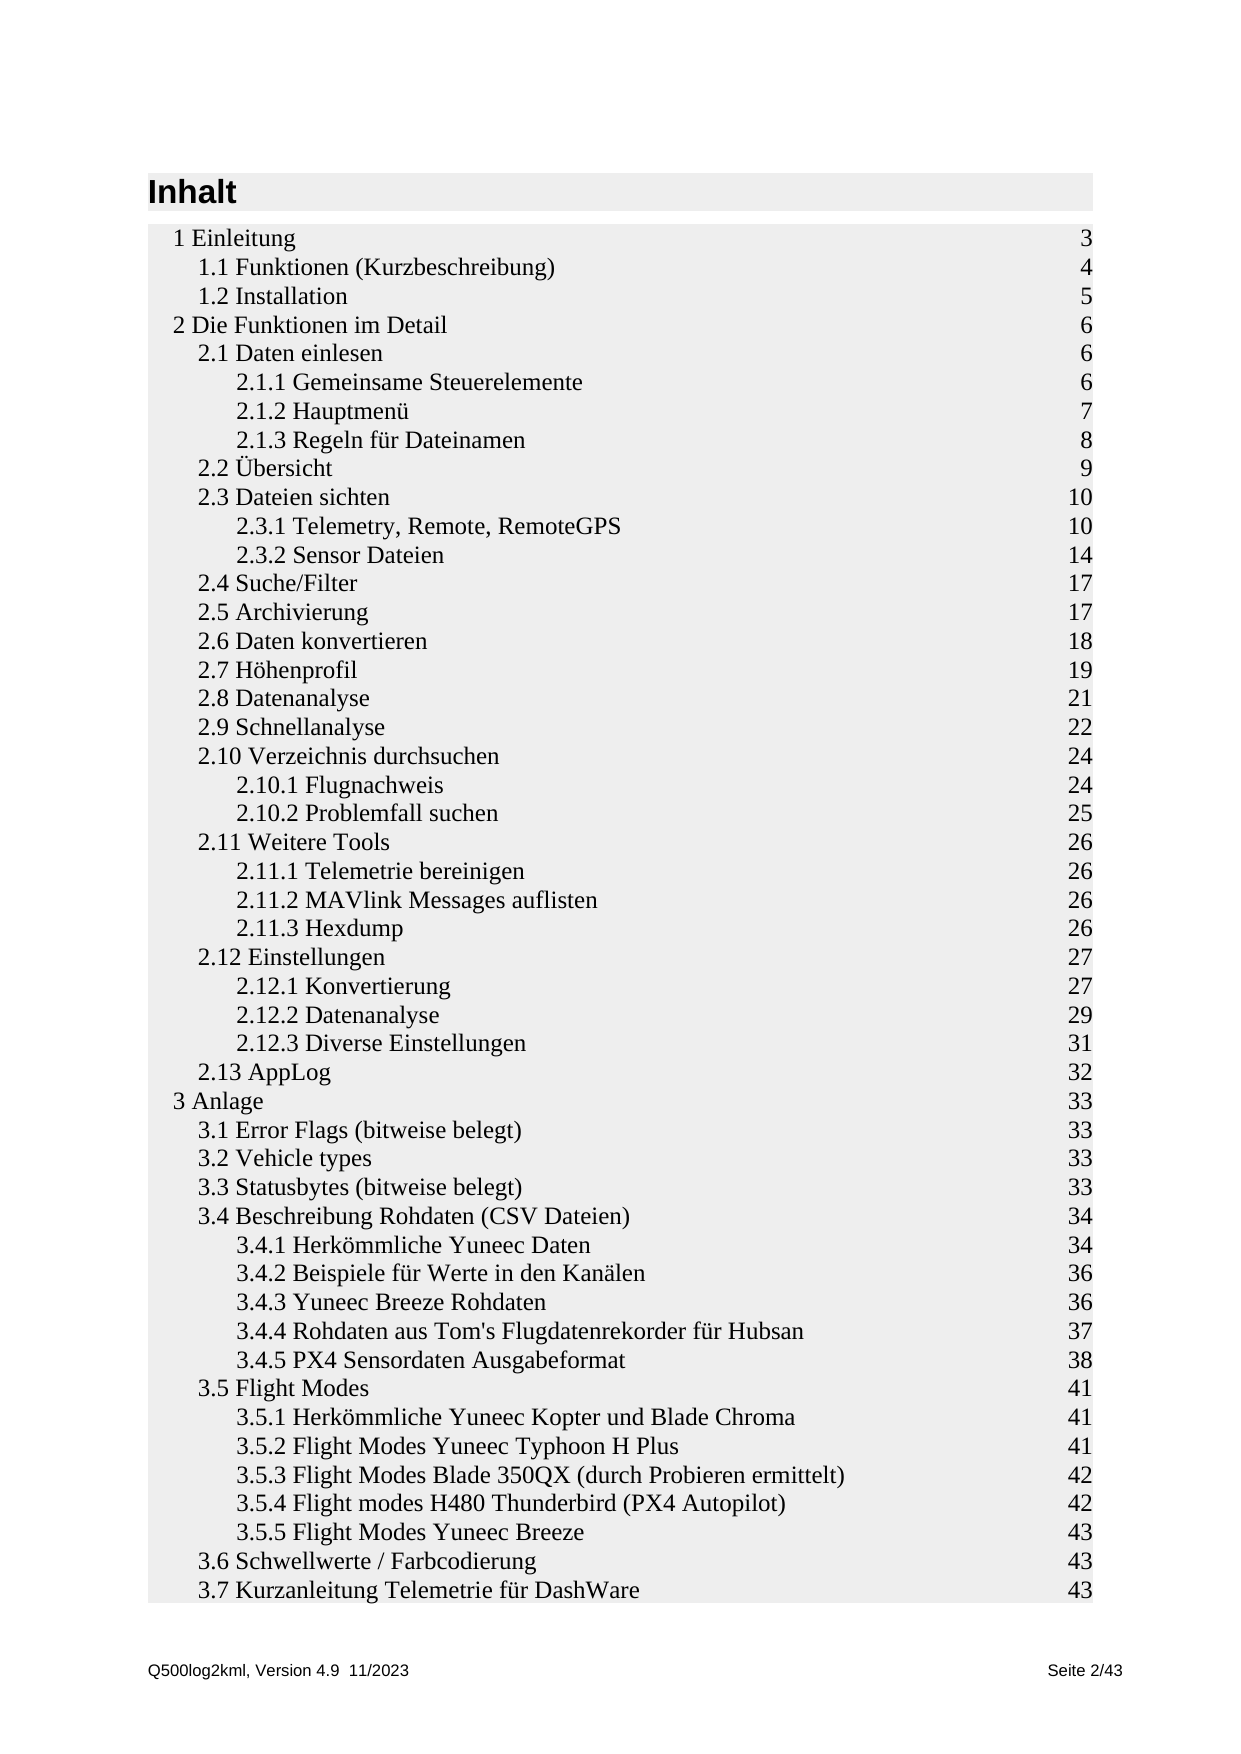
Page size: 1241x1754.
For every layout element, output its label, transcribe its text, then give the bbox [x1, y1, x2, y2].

text 3.4.4 Rohdaten aus Tom's Flugdatenrekorder für Hubsan 37 [236, 1316, 1093, 1345]
text 2.1 Daten einlesen 6 [198, 338, 1093, 367]
text 3.6 Schwellwerte / Farbcodierung 43 [198, 1546, 1093, 1575]
text 2.10.1 Flugnachweis 24 [236, 770, 1093, 798]
text 2.13 AppLog 32 [198, 1057, 1093, 1086]
text 2.3 Dateien sichten 10 [198, 482, 1093, 511]
text 3.4.1 Herkömmliche Yuneec Daten 34 [236, 1230, 1093, 1258]
text 2.8 Datenanalyse 21 [198, 683, 1093, 712]
text 3.2 Vehicle types 33 [198, 1143, 1093, 1172]
text 3.5.5 Flight Modes Yuneec Breeze 43 [236, 1517, 1093, 1546]
text 3.4.2 Beispiele für Werte in den Kanälen 36 [236, 1258, 1093, 1287]
text 2.12.3 Diverse Einstellungen 31 [236, 1028, 1093, 1057]
text 2.9 Schnellanalyse 22 [198, 712, 1093, 741]
text 1.2 Installation 5 [198, 281, 1093, 310]
text 3.5.4 Flight modes H480 Thunderbird (PX4 Autopilot) 42 [236, 1488, 1093, 1517]
text 3.5 Flight Modes 41 [198, 1373, 1093, 1402]
text 3.5.1 Herkömmliche Yuneec Kopter und Blade Chroma 41 [236, 1402, 1093, 1431]
text 3.4.5 PX4 Sensordaten Ausgabeformat 38 [236, 1345, 1093, 1373]
text 1.1 Funktionen (Kurzbeschreibung) 4 [198, 252, 1093, 281]
text 3.4 Beschreibung Rohdaten (CSV Dateien) 34 [198, 1201, 1093, 1230]
text 2.3.1 Telemetry, Remote, RemoteGPS 10 [236, 511, 1093, 540]
text 2.1.2 Hauptmenü 7 [236, 396, 1093, 425]
text 2.11.3 Hexdump 26 [236, 913, 1093, 942]
text 2.5 Archivierung 17 [198, 597, 1093, 626]
text 2.10.2 Problemfall suchen 25 [236, 798, 1093, 827]
text 3 Anlage 33 [173, 1086, 1093, 1115]
text 2.10 Verzeichnis durchsuchen 24 [198, 741, 1093, 770]
text 2.12 Einstellungen 27 [198, 942, 1093, 971]
text 2.2 Übersicht 9 [198, 453, 1093, 482]
text 2.12.2 Datenanalyse 29 [236, 1000, 1093, 1028]
text 1 Einleitung 3 [173, 223, 1093, 252]
text 2.3.2 Sensor Dateien 14 [236, 540, 1093, 568]
text 2.11.2 MAVlink Messages auflisten 26 [236, 885, 1093, 913]
text 2.6 Daten konvertieren 18 [198, 626, 1093, 655]
text 3.3 Statusbytes (bitweise belegt) 33 [198, 1172, 1093, 1201]
text 2.4 Suche/Filter 17 [198, 568, 1093, 597]
text 2.1.3 Regeln für Dateinamen 8 [236, 425, 1093, 453]
text 2.12.1 Konvertierung 27 [236, 971, 1093, 1000]
text 3.5.3 Flight Modes Blade 350QX (durch Probieren ermittelt) 42 [236, 1460, 1093, 1488]
text 2.11.1 Telemetrie bereinigen 26 [236, 856, 1093, 885]
text 3.5.2 Flight Modes Yuneec Typhoon H Plus 41 [236, 1431, 1093, 1460]
text 2 Die Funktionen im Detail 6 [173, 310, 1093, 338]
text 3.4.3 Yuneec Breeze Rohdaten 36 [236, 1287, 1093, 1316]
text 2.1.1 Gemeinsame Steuerelemente 6 [236, 367, 1093, 396]
text 3.7 Kurzanleitung Telemetrie für DashWare 43 [198, 1575, 1093, 1603]
text 2.7 Höhenprofil 19 [198, 655, 1093, 683]
subtitle Inhalt [148, 173, 1093, 211]
text 2.11 Weitere Tools 26 [198, 827, 1093, 856]
text 3.1 Error Flags (bitweise belegt) 33 [198, 1115, 1093, 1143]
